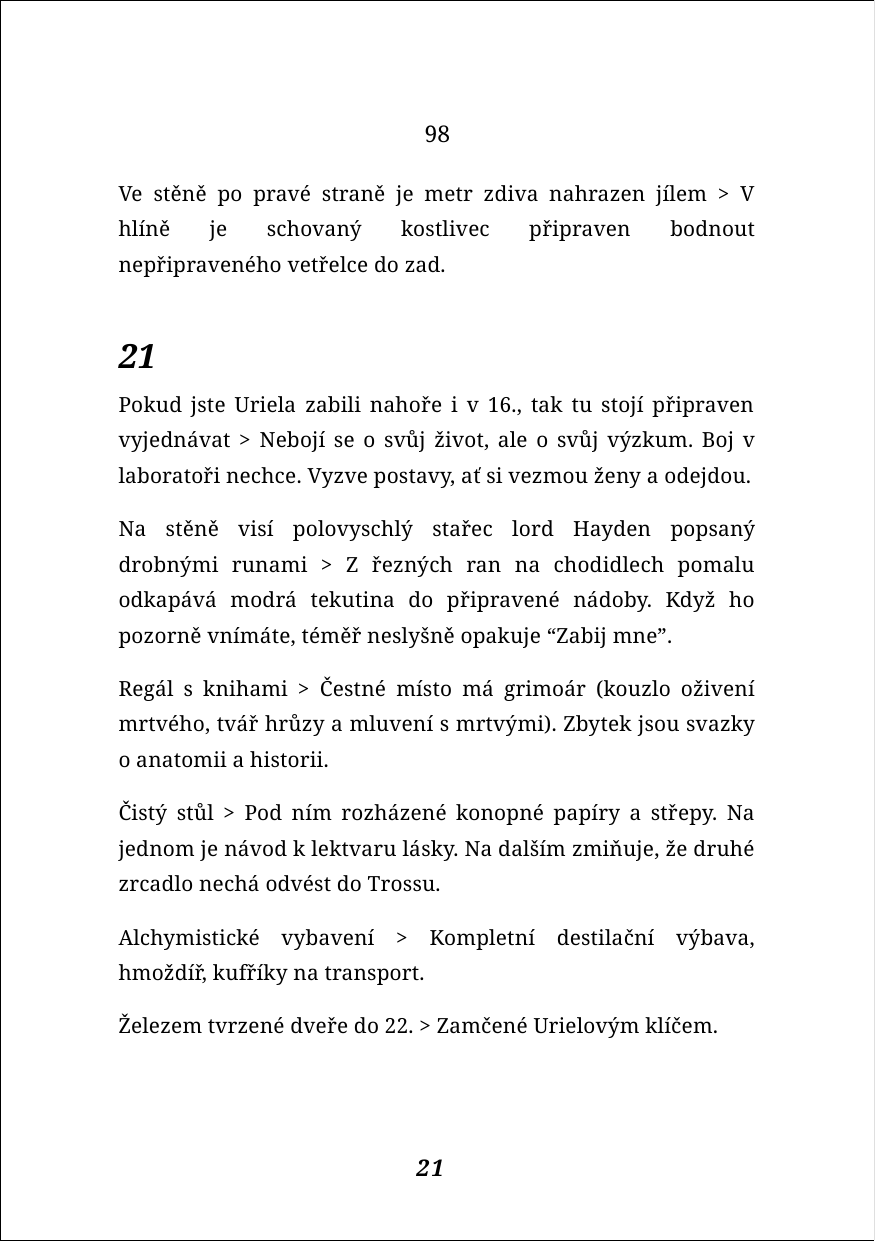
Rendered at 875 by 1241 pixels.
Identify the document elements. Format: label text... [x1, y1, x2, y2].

text Alchymistické vybavení > Kompletní destilační výbava, hmoždíř, kufříky na transport. [118, 923, 756, 987]
subtitle 21 [118, 333, 756, 378]
text Ve stěně po pravé straně je metr zdiva nahrazen jílem > V hlíně je schovaný kostlivec připraven bodnout nepřipraveného vetřelce do zad. [118, 179, 756, 278]
text Na stěně visí polovyschlý stařec lord Hayden popsaný drobnými runami > Z řezných ran na chodidlech pomalu odkapává modrá tekutina do připravené nádoby. Když ho pozorně vnímáte, téměř neslyšně opakuje “Zabij mne”. [118, 514, 756, 649]
text Železem tvrzené dveře do 22. > Zamčené Urielovým klíčem. [118, 1011, 756, 1040]
text Čistý stůl > Pod ním rozházené konopné papíry a střepy. Na jednom je návod k lektvaru lásky. Na dalším zmiňuje, že druhé zrcadlo nechá odvést do Trossu. [118, 798, 756, 898]
text Regál s knihami > Čestné místo má grimoár (kouzlo oživení mrtvého, tvář hrůzy a mluvení s mrtvými). Zbytek jsou svazky o anatomii a historii. [118, 674, 756, 773]
text Pokud jste Uriela zabili nahoře i v 16., tak tu stojí připraven vyjednávat > Nebojí se o svůj život, ale o svůj výzkum. Boj v laboratoři nechce. Vyzve postavy, ať si vezmou ženy a odejdou. [118, 390, 756, 489]
